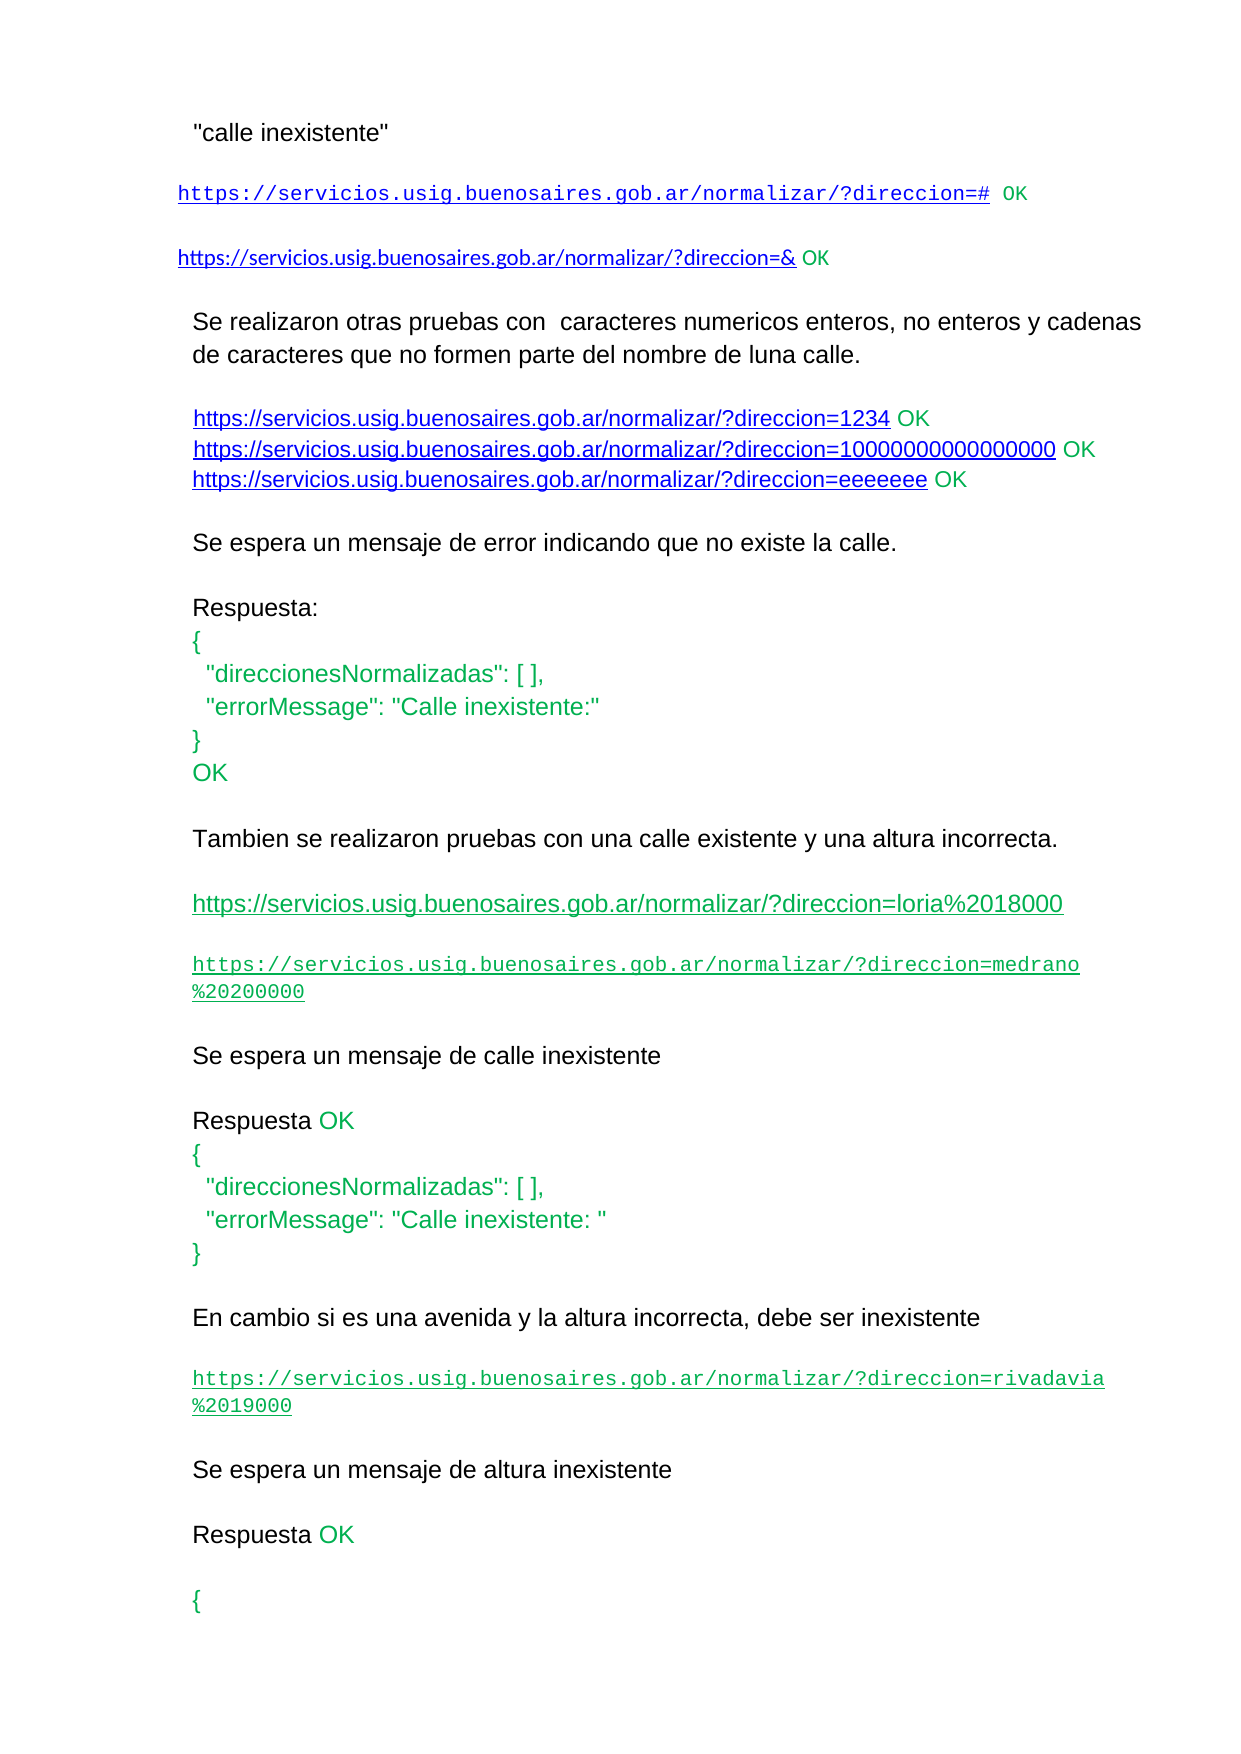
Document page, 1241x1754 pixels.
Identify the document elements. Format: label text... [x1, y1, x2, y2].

text { [192, 1139, 1144, 1168]
text https://servicios.usig.buenosaires.gob.ar/normalizar/?direccion=rivadavia%2019000 [192, 1368, 1144, 1419]
text "direccionesNormalizadas": [ ], [192, 1172, 1144, 1201]
text Respuesta OK [192, 1106, 1144, 1134]
text En cambio si es una avenida y la altura incorrecta, debe ser inexistente [192, 1303, 1144, 1332]
text https://servicios.usig.buenosaires.gob.ar/normalizar/?direccion=medrano%20200000 [192, 954, 1144, 1005]
text "errorMessage": "Calle inexistente:" [192, 692, 1144, 721]
text { [192, 626, 1144, 655]
text https://servicios.usig.buenosaires.gob.ar/normalizar/?direccion=& OK [118, 243, 1144, 271]
text } [192, 1238, 1144, 1267]
text "errorMessage": "Calle inexistente: " [192, 1205, 1144, 1234]
text Se espera un mensaje de altura inexistente [192, 1455, 1144, 1484]
text OK [192, 758, 1144, 787]
text "calle inexistente" [193, 118, 1122, 147]
text Se espera un mensaje de error indicando que no existe la calle. [192, 528, 1144, 557]
text https://servicios.usig.buenosaires.gob.ar/normalizar/?direccion=10000000000000000 OK [193, 436, 1122, 462]
text } [192, 725, 1144, 754]
text Se espera un mensaje de calle inexistente [192, 1041, 1144, 1069]
text Respuesta: [192, 593, 1144, 622]
text Respuesta OK [192, 1520, 1144, 1549]
text https://servicios.usig.buenosaires.gob.ar/normalizar/?direccion=1234 OK [118, 405, 1122, 432]
text Tambien se realizaron pruebas con una calle existente y una altura incorrecta. [192, 824, 1144, 852]
text https://servicios.usig.buenosaires.gob.ar/normalizar/?direccion=# OK [118, 183, 1122, 207]
text https://servicios.usig.buenosaires.gob.ar/normalizar/?direccion=eeeeeee OK [192, 466, 1144, 492]
text "direccionesNormalizadas": [ ], [192, 659, 1144, 688]
text https://servicios.usig.buenosaires.gob.ar/normalizar/?direccion=loria%2018000 [192, 889, 1144, 918]
text { [192, 1585, 1144, 1614]
text Se realizaron otras pruebas con caracteres numericos enteros, no enteros y cadenas de caracteres que no formen parte del nombre de luna calle. [192, 307, 1144, 369]
